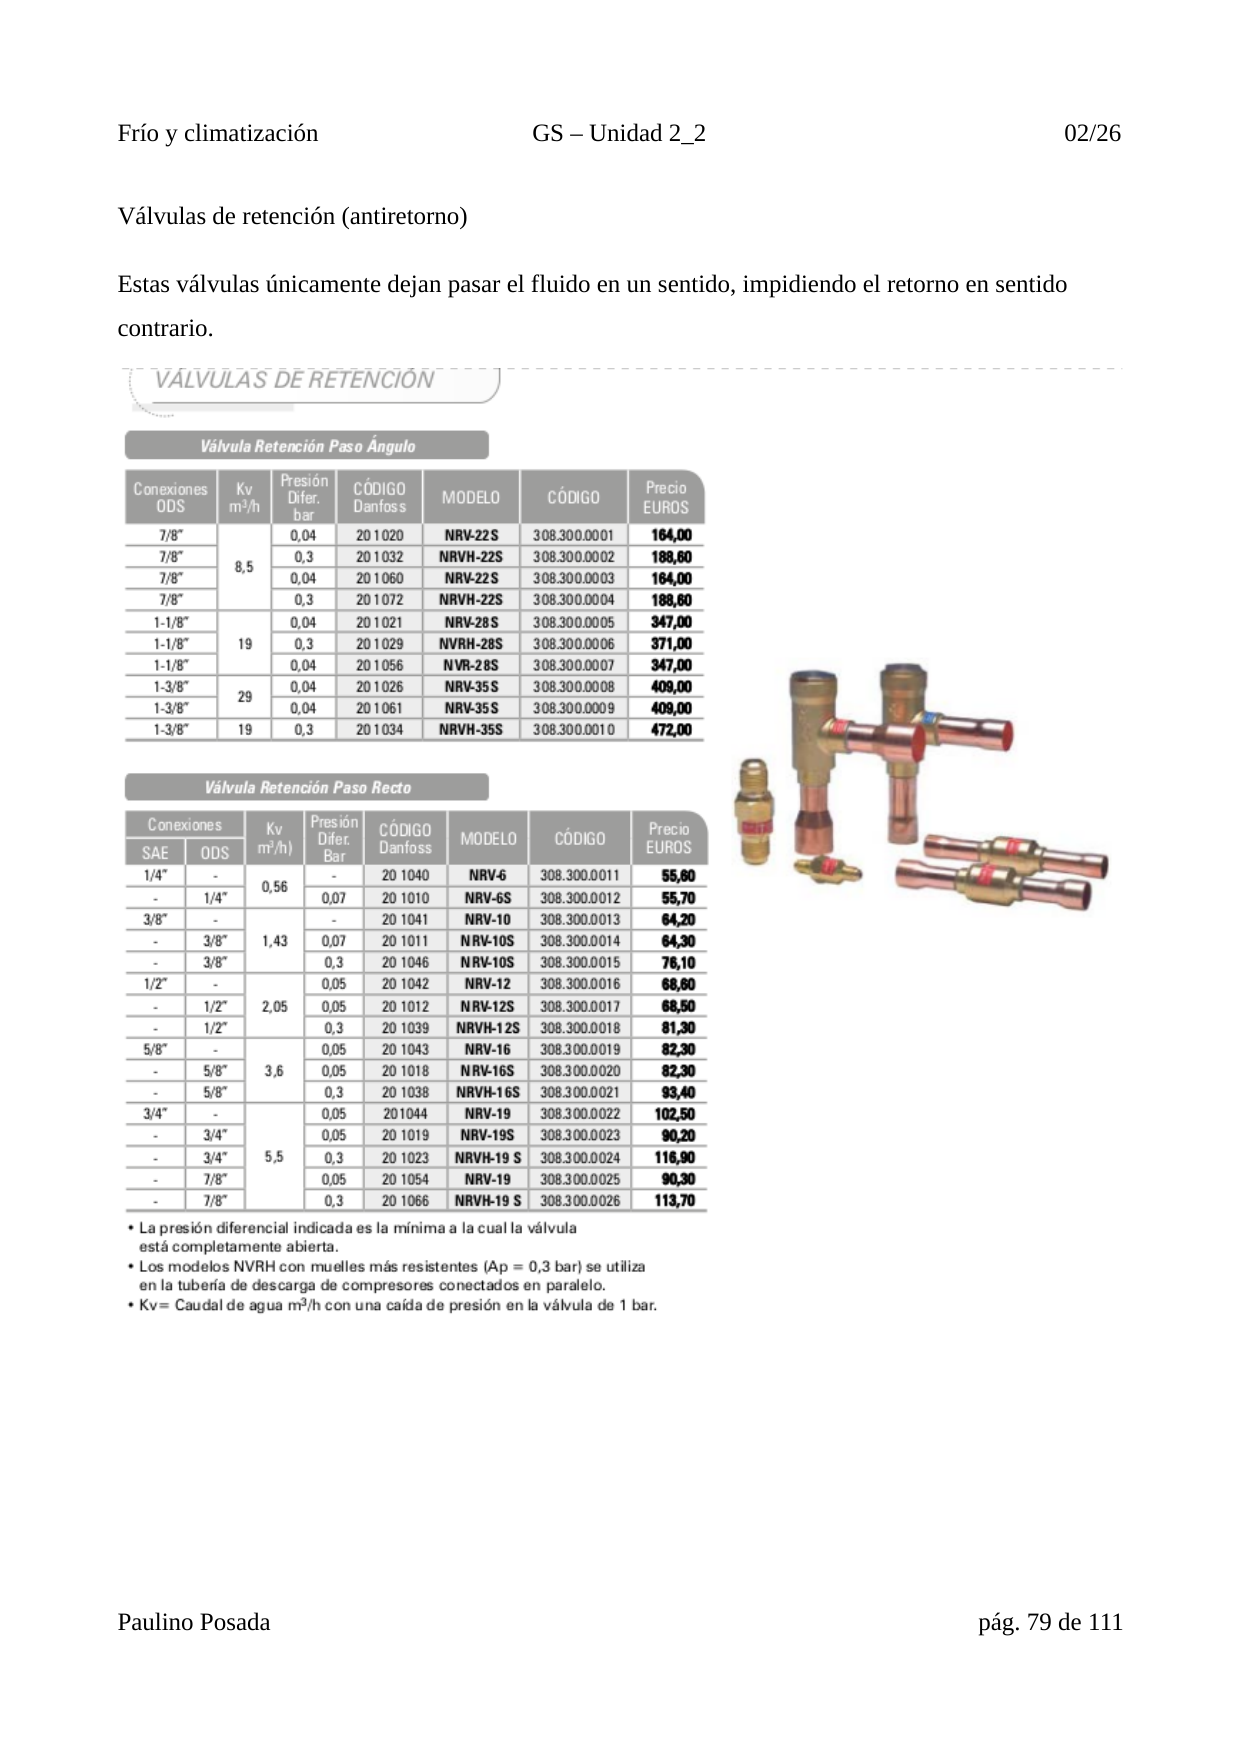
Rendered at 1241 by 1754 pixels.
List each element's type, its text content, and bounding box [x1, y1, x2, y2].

text Válvulas de retención (antiretorno) [117, 201, 1123, 230]
text Estas válvulas únicamente dejan pasar el fluido en un sentido, impidiendo el retorno en sentido contrario. [117, 269, 1123, 341]
picture [118, 368, 1123, 1319]
